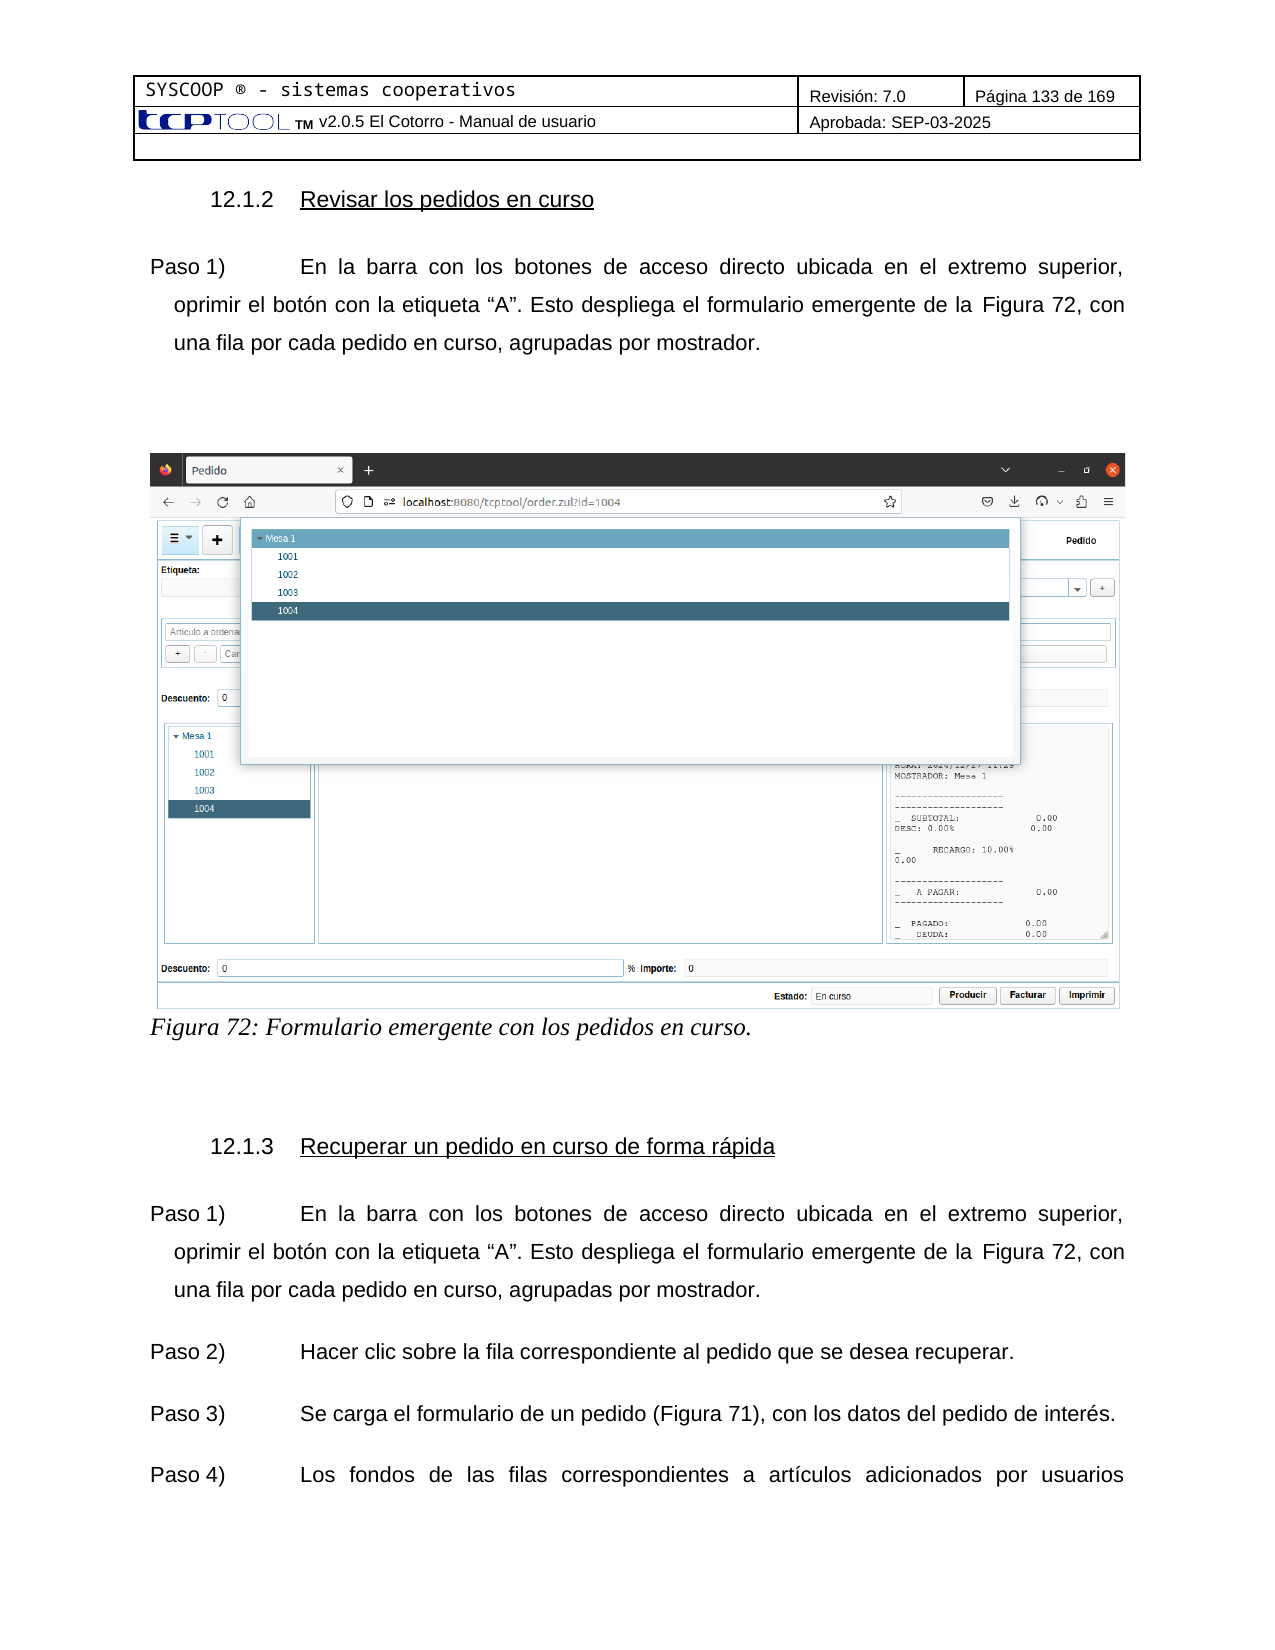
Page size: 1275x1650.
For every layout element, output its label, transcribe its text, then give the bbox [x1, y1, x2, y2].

text Figura 72: Formulario emergente con los pedidos en curso. [150, 1012, 1125, 1041]
picture [138, 110, 290, 130]
subtitle Recuperar un pedido en curso de forma rápida [210, 1133, 1125, 1159]
list En la barra con los botones de acceso directo ubicada en el extremo superior, oprimir el botón con la etiqueta “A”. Esto despliega el formulario emergente de la Figura 72, con una fila por cada pedido en curso, agrupadas por mostrador. [150, 254, 1125, 355]
list Los fondos de las filas correspondientes a artículos adicionados por usuarios [150, 1462, 1125, 1487]
list En la barra con los botones de acceso directo ubicada en el extremo superior, oprimir el botón con la etiqueta “A”. Esto despliega el formulario emergente de la Figura 72, con una fila por cada pedido en curso, agrupadas por mostrador. [150, 1201, 1125, 1302]
subtitle Revisar los pedidos en curso [210, 186, 1125, 212]
list Se carga el formulario de un pedido (Figura 71), con los datos del pedido de interés. [150, 1401, 1125, 1426]
picture [150, 453, 1125, 1012]
list Hacer clic sobre la fila correspondiente al pedido que se desea recuperar. [150, 1339, 1125, 1364]
